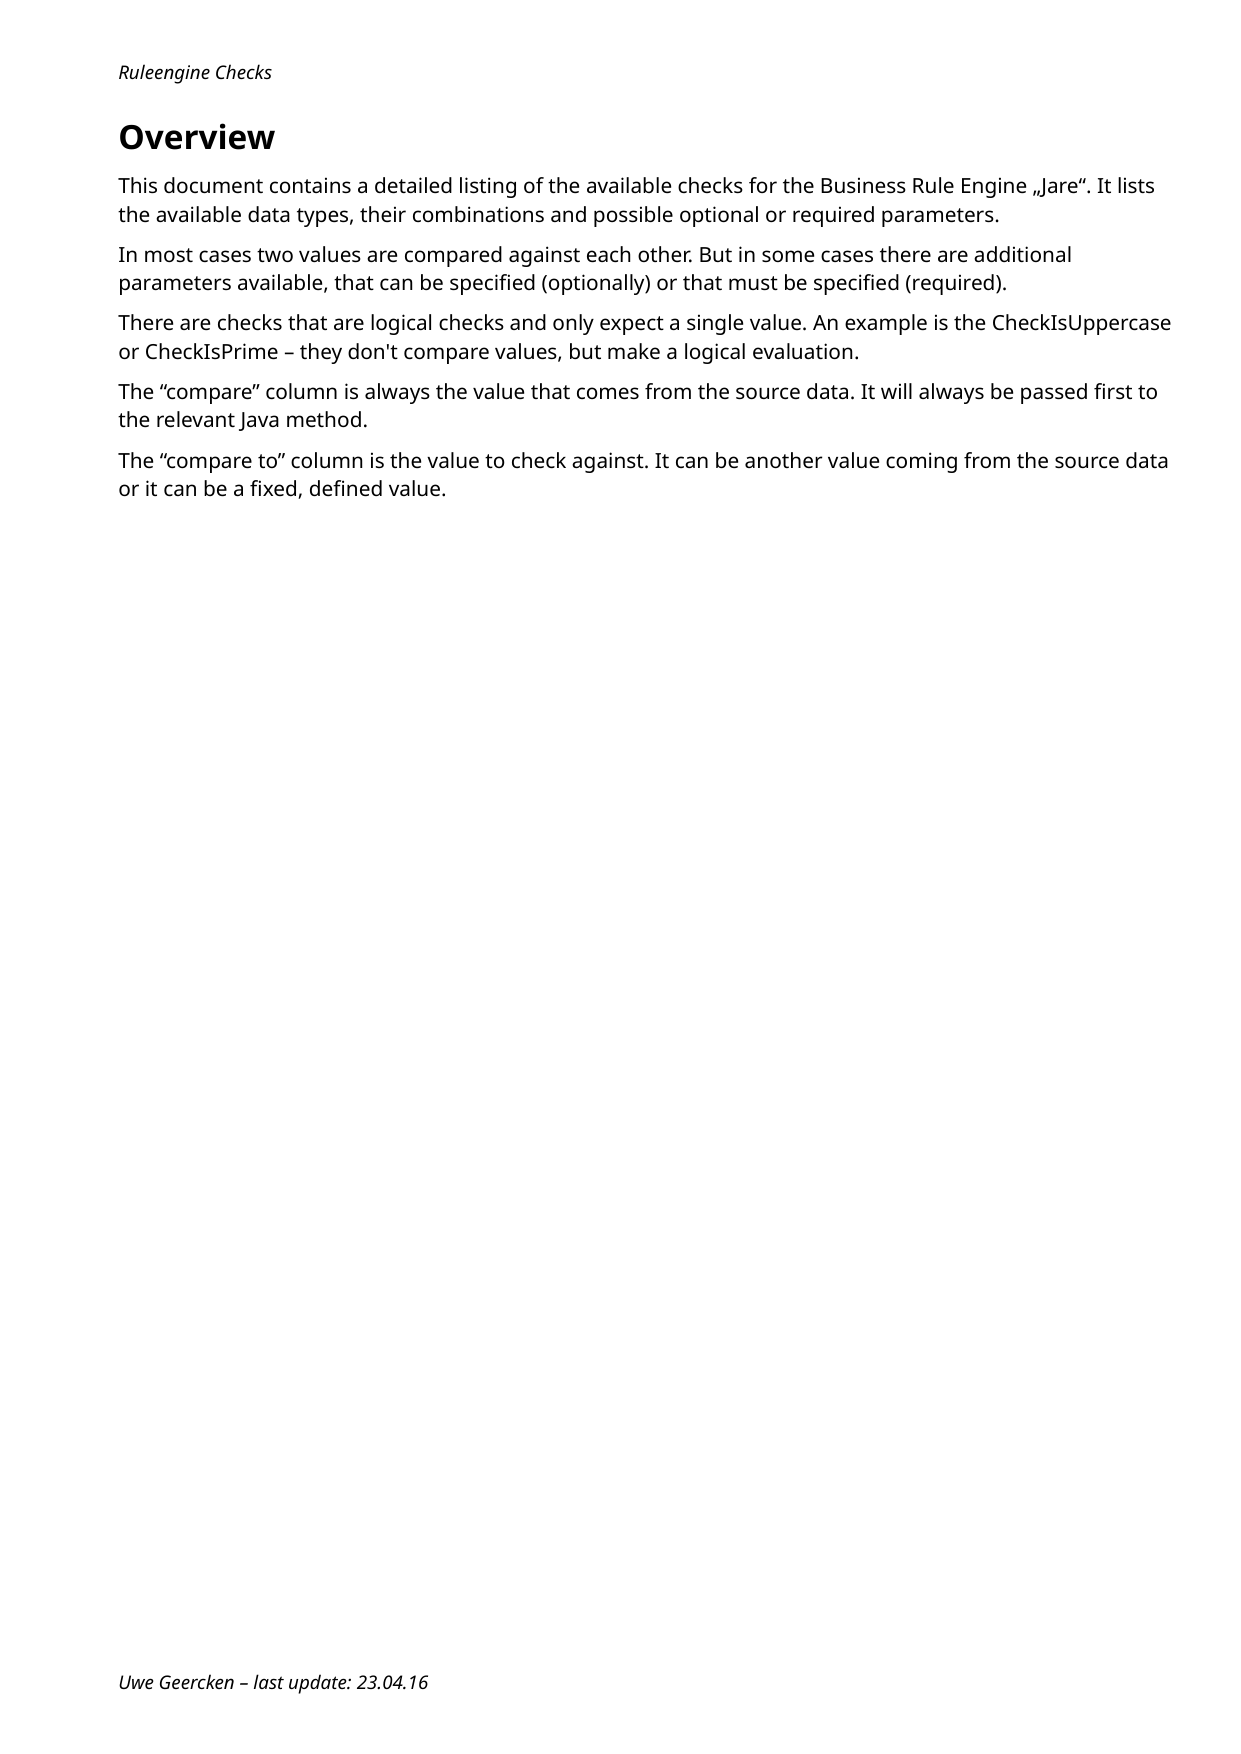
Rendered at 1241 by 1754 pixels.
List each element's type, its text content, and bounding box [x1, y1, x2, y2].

text The “compare to” column is the value to check against. It can be another value coming from the source data or it can be a fixed, defined value. [118, 446, 1181, 503]
text The “compare” column is always the value that comes from the source data. It will always be passed first to the relevant Java method. [118, 377, 1181, 434]
text In most cases two values are compared against each other. But in some cases there are additional parameters available, that can be specified (optionally) or that must be specified (required). [118, 240, 1181, 297]
text Overview [118, 114, 1181, 159]
text There are checks that are logical checks and only expect a single value. An example is the CheckIsUppercase or CheckIsPrime – they don't compare values, but make a logical evaluation. [118, 308, 1181, 365]
text This document contains a detailed listing of the available checks for the Business Rule Engine „Jare“. It lists the available data types, their combinations and possible optional or required parameters. [118, 171, 1181, 228]
